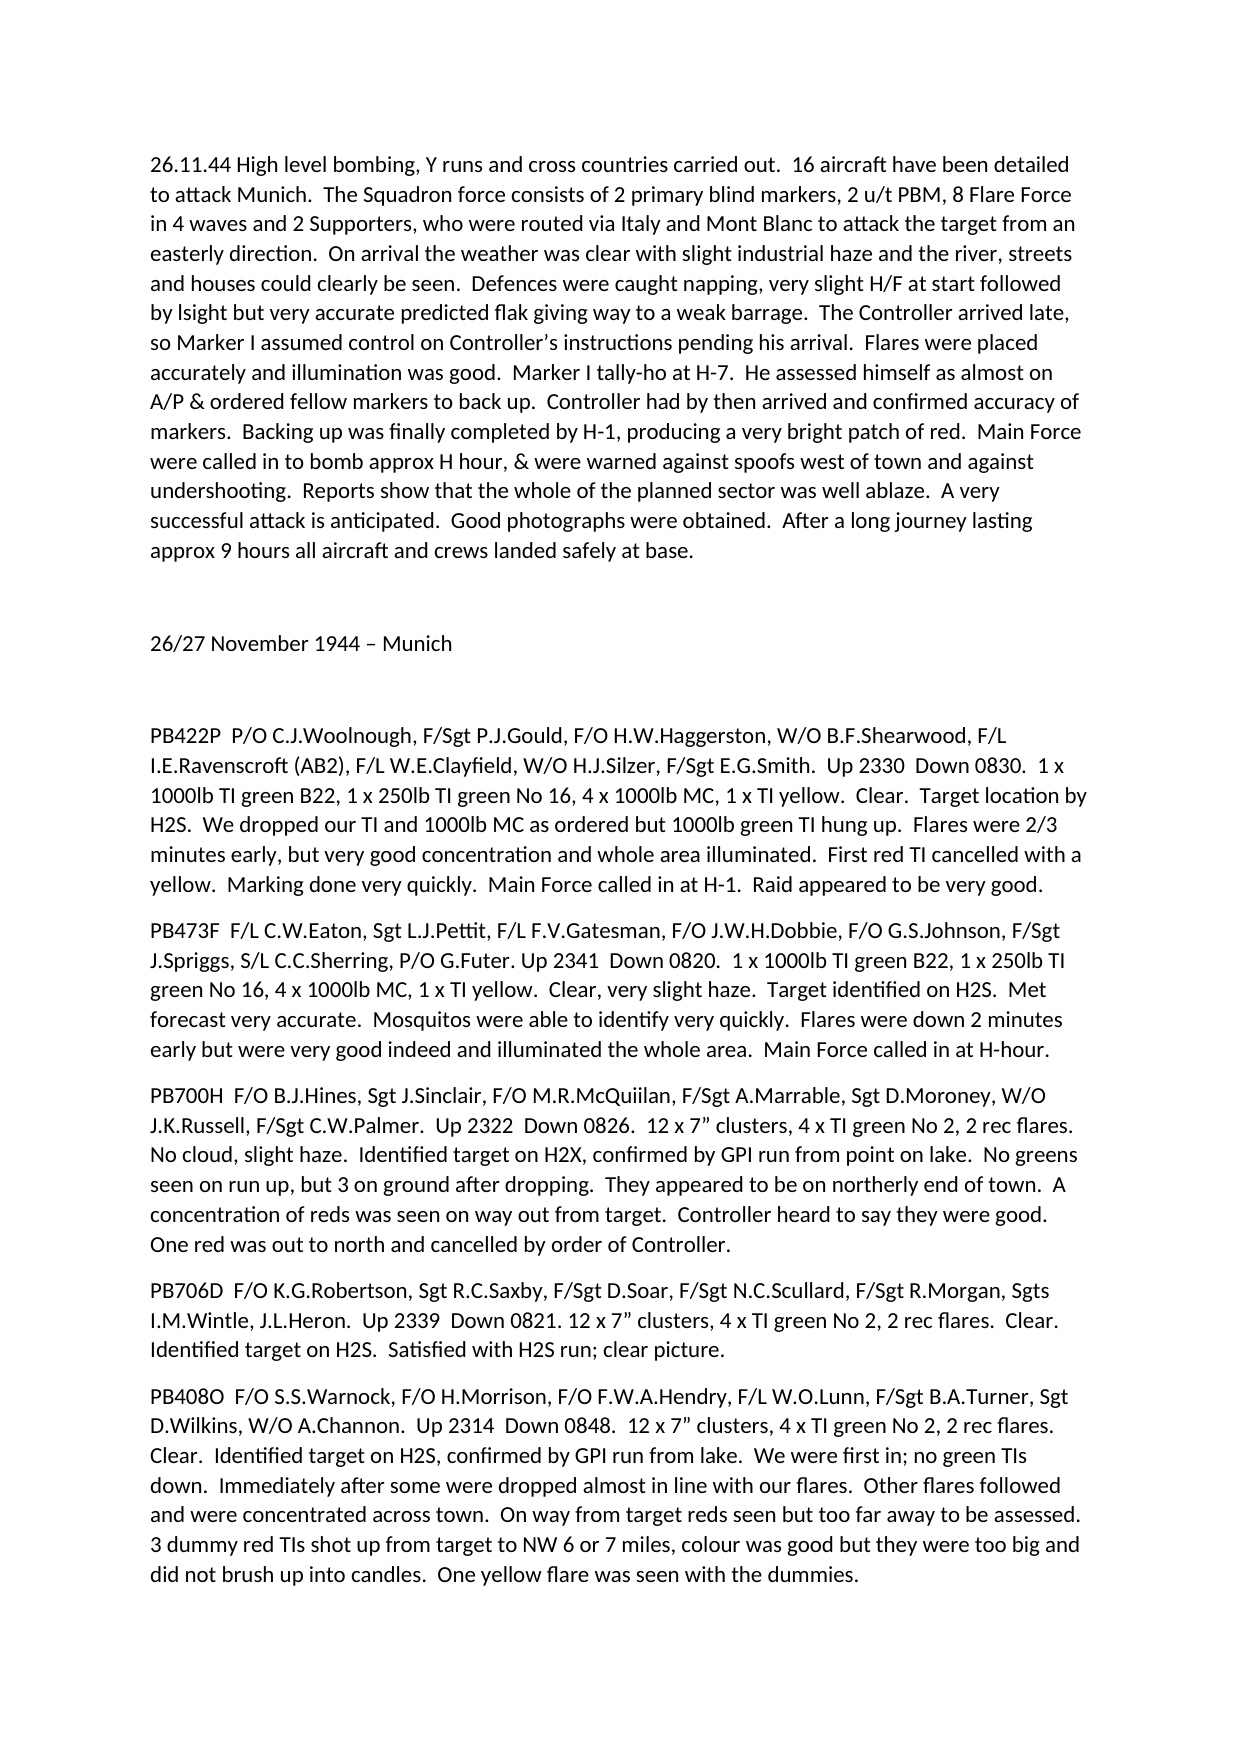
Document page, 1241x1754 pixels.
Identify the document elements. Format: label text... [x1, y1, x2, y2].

text 26/27 November 1944 – Munich [150, 629, 1090, 657]
text PB706D F/O K.G.Robertson, Sgt R.C.Saxby, F/Sgt D.Soar, F/Sgt N.C.Scullard, F/Sgt R.Morgan, Sgts I.M.Wintle, J.L.Heron. Up 2339 Down 0821. 12 x 7” clusters, 4 x TI green No 2, 2 rec flares. Clear. Identified target on H2S. Satisfied with H2S run; clear picture. [150, 1276, 1090, 1363]
text PB422P P/O C.J.Woolnough, F/Sgt P.J.Gould, F/O H.W.Haggerston, W/O B.F.Shearwood, F/L I.E.Ravenscroft (AB2), F/L W.E.Clayfield, W/O H.J.Silzer, F/Sgt E.G.Smith. Up 2330 Down 0830. 1 x 1000lb TI green B22, 1 x 250lb TI green No 16, 4 x 1000lb MC, 1 x TI yellow. Clear. Target location by H2S. We dropped our TI and 1000lb MC as ordered but 1000lb green TI hung up. Flares were 2/3 minutes early, but very good concentration and whole area illuminated. First red TI cancelled with a yellow. Marking done very quickly. Main Force called in at H-1. Raid appeared to be very good. [150, 721, 1090, 898]
text 26.11.44 High level bombing, Y runs and cross countries carried out. 16 aircraft have been detailed to attack Munich. The Squadron force consists of 2 primary blind markers, 2 u/t PBM, 8 Flare Force in 4 waves and 2 Supporters, who were routed via Italy and Mont Blanc to attack the target from an easterly direction. On arrival the weather was clear with slight industrial haze and the river, streets and houses could clearly be seen. Defences were caught napping, very slight H/F at start followed by lsight but very accurate predicted flak giving way to a weak barrage. The Controller arrived late, so Marker I assumed control on Controller’s instructions pending his arrival. Flares were placed accurately and illumination was good. Marker I tally-ho at H-7. He assessed himself as almost on A/P & ordered fellow markers to back up. Controller had by then arrived and confirmed accuracy of markers. Backing up was finally completed by H-1, producing a very bright patch of red. Main Force were called in to bomb approx H hour, & were warned against spoofs west of town and against undershooting. Reports show that the whole of the planned sector was well ablaze. A very successful attack is anticipated. Good photographs were obtained. After a long journey lasting approx 9 hours all aircraft and crews landed safely at base. [150, 150, 1090, 564]
text PB408O F/O S.S.Warnock, F/O H.Morrison, F/O F.W.A.Hendry, F/L W.O.Lunn, F/Sgt B.A.Turner, Sgt D.Wilkins, W/O A.Channon. Up 2314 Down 0848. 12 x 7” clusters, 4 x TI green No 2, 2 rec flares. Clear. Identified target on H2S, confirmed by GPI run from lake. We were first in; no green TIs down. Immediately after some were dropped almost in line with our flares. Other flares followed and were concentrated across town. On way from target reds seen but too far away to be assessed. 3 dummy red TIs shot up from target to NW 6 or 7 miles, colour was good but they were too big and did not brush up into candles. One yellow flare was seen with the dummies. [150, 1382, 1090, 1588]
text PB700H F/O B.J.Hines, Sgt J.Sinclair, F/O M.R.McQuiilan, F/Sgt A.Marrable, Sgt D.Moroney, W/O J.K.Russell, F/Sgt C.W.Palmer. Up 2322 Down 0826. 12 x 7” clusters, 4 x TI green No 2, 2 rec flares. No cloud, slight haze. Identified target on H2X, confirmed by GPI run from point on lake. No greens seen on run up, but 3 on ground after dropping. They appeared to be on northerly end of town. A concentration of reds was seen on way out from target. Controller heard to say they were good. One red was out to north and cancelled by order of Controller. [150, 1081, 1090, 1258]
text PB473F F/L C.W.Eaton, Sgt L.J.Pettit, F/L F.V.Gatesman, F/O J.W.H.Dobbie, F/O G.S.Johnson, F/Sgt J.Spriggs, S/L C.C.Sherring, P/O G.Futer. Up 2341 Down 0820. 1 x 1000lb TI green B22, 1 x 250lb TI green No 16, 4 x 1000lb MC, 1 x TI yellow. Clear, very slight haze. Target identified on H2S. Met forecast very accurate. Mosquitos were able to identify very quickly. Flares were down 2 minutes early but were very good indeed and illuminated the whole area. Main Force called in at H-hour. [150, 916, 1090, 1063]
